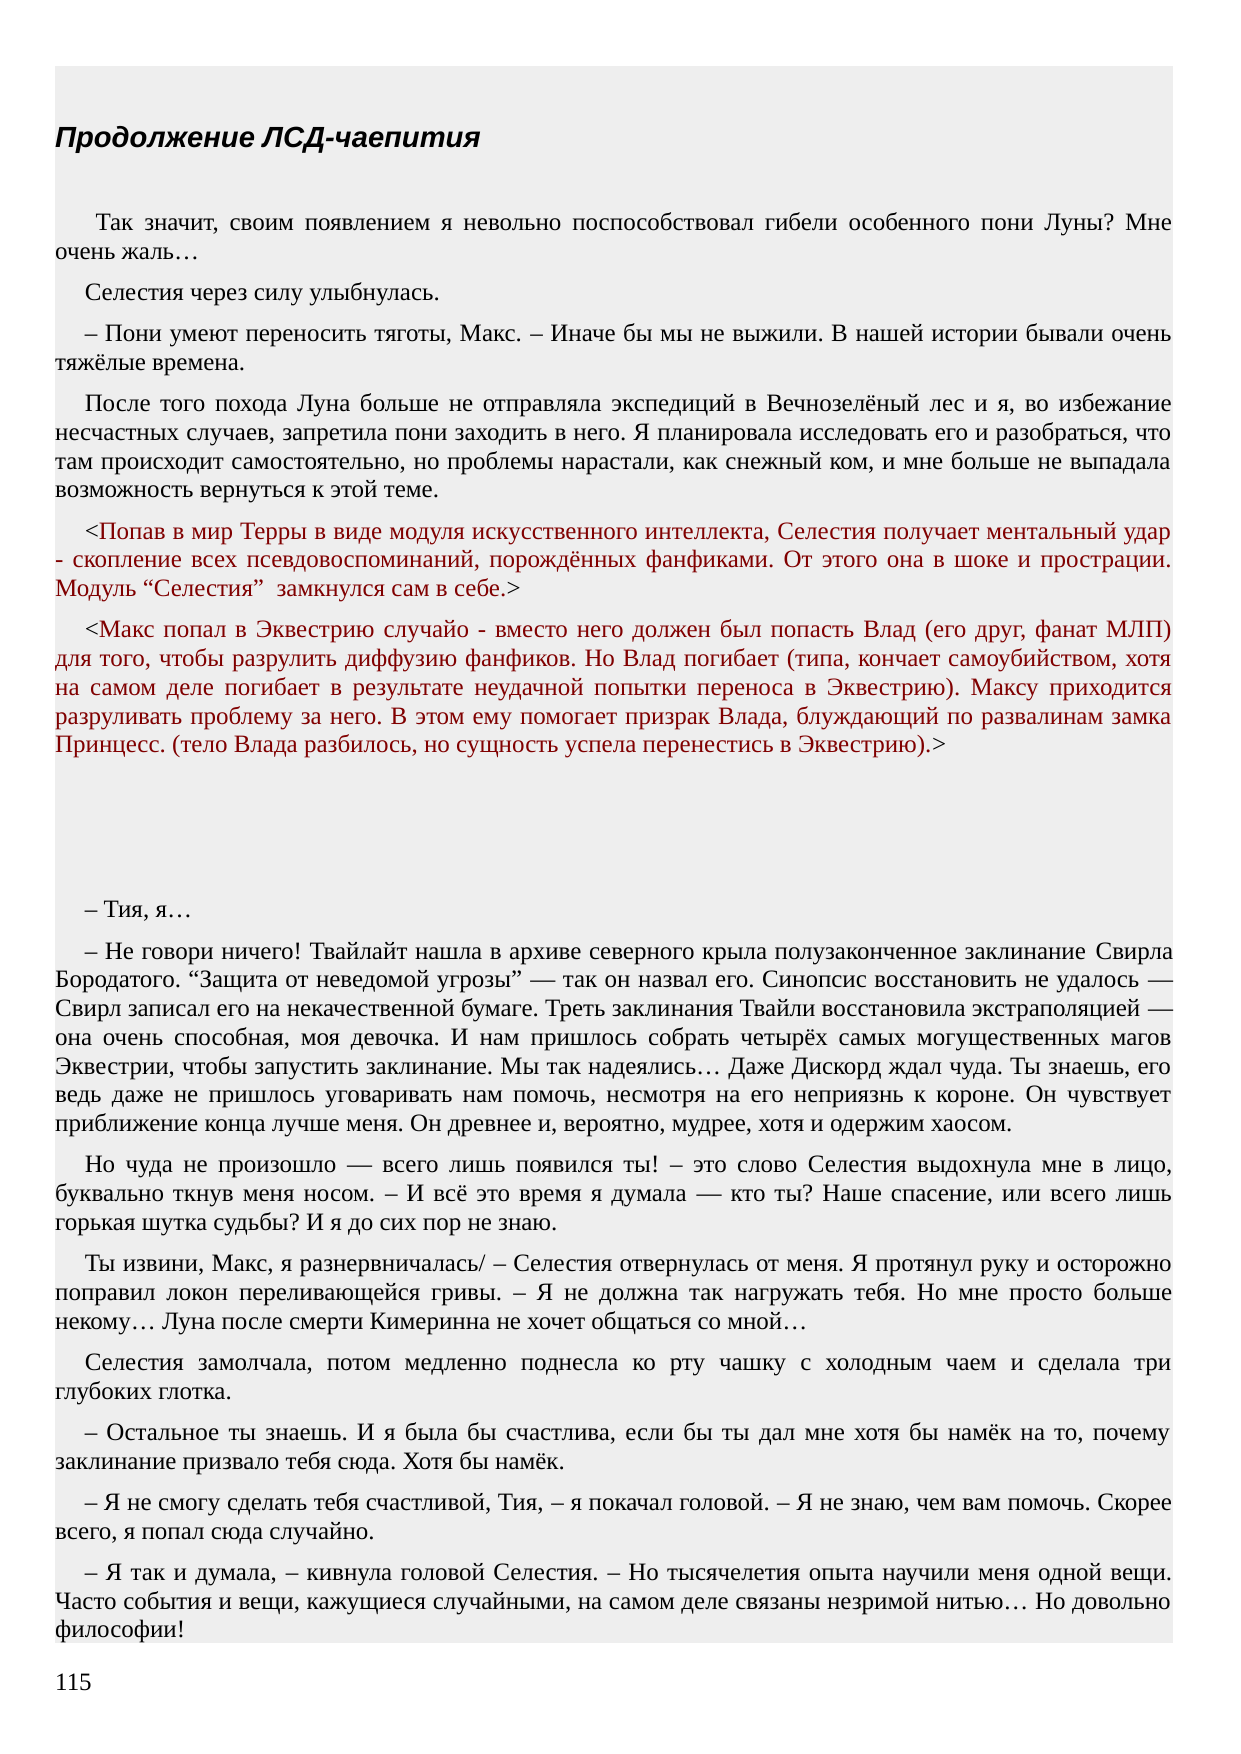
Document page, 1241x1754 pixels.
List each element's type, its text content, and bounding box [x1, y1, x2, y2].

text – Остальное ты знаешь. И я была бы счастлива, если бы ты дал мне хотя бы намёк на то, почему заклинание призвало тебя сюда. Хотя бы намёк. [55, 1417, 1173, 1474]
subtitle Продолжение ЛСД-чаепития [55, 120, 1173, 153]
text Ты извини, Макс, я разнервничалась/ – Селестия отвернулась от меня. Я протянул руку и осторожно поправил локон переливающейся гривы. – Я не должна так нагружать тебя. Но мне просто больше некому… Луна после смерти Кимеринна не хочет общаться со мной… [55, 1248, 1173, 1334]
text – Тия, я… [55, 894, 1173, 923]
text Селестия замолчала, потом медленно поднесла ко рту чашку с холодным чаем и сделала три глубоких глотка. [55, 1347, 1173, 1404]
text – Я не смогу сделать тебя счастливой, Тия, – я покачал головой. – Я не знаю, чем вам помочь. Скорее всего, я попал сюда случайно. [55, 1487, 1173, 1544]
text <Макс попал в Эквестрию случайо - вместо него должен был попасть Влад (его друг, фанат МЛП) для того, чтобы разрулить диффузию фанфиков. Но Влад погибает (типа, кончает самоубийством, хотя на самом деле погибает в результате неудачной попытки переноса в Эквестрию). Максу приходится разруливать проблему за него. В этом ему помогает призрак Влада, блуждающий по развалинам замка Принцесс. (тело Влада разбилось, но сущность успела перенестись в Эквестрию).> [55, 614, 1173, 758]
text – Пони умеют переносить тяготы, Макс. – Иначе бы мы не выжили. В нашей истории бывали очень тяжёлые времена. [55, 318, 1173, 376]
text После того похода Луна больше не отправляла экспедиций в Вечнозелёный лес и я, во избежание несчастных случаев, запретила пони заходить в него. Я планировала исследовать его и разобраться, что там происходит самостоятельно, но проблемы нарастали, как снежный ком, и мне больше не выпадала возможность вернуться к этой теме. [55, 388, 1173, 503]
text Так значит, своим появлением я невольно поспособствовал гибели особенного пони Луны? Мне очень жаль… [55, 207, 1173, 264]
text Селестия через силу улыбнулась. [55, 277, 1173, 306]
text Но чуда не произошло — всего лишь появился ты! – это слово Селестия выдохнула мне в лицо, буквально ткнув меня носом. – И всё это время я думала — кто ты? Наше спасение, или всего лишь горькая шутка судьбы? И я до сих пор не знаю. [55, 1149, 1173, 1236]
text – Я так и думала, – кивнула головой Селестия. – Но тысячелетия опыта научили меня одной вещи. Часто события и вещи, кажущиеся случайными, на самом деле связаны незримой нитью… Но довольно философии! [55, 1557, 1173, 1643]
text <Попав в мир Терры в виде модуля искусственного интеллекта, Селестия получает ментальный удар - скопление всех псевдовоспоминаний, порождённых фанфиками. От этого она в шоке и прострации. Модуль “Селестия” замкнулся сам в себе.> [55, 516, 1173, 602]
text – Не говори ничего! Твайлайт нашла в архиве северного крыла полузаконченное заклинание Cвирла Бородатого. “Защита от неведомой угрозы” — так он назвал его. Синопсис восстановить не удалось — Свирл записал его на некачественной бумаге. Треть заклинания Твайли восстановила экстраполяцией — она очень способная, моя девочка. И нам пришлось собрать четырёх самых могущественных магов Эквестрии, чтобы запустить заклинание. Мы так надеялись… Даже Дискорд ждал чуда. Ты знаешь, его ведь даже не пришлось уговаривать нам помочь, несмотря на его неприязнь к короне. Он чувствует приближение конца лучше меня. Он древнее и, вероятно, мудрее, хотя и одержим хаосом. [55, 936, 1173, 1137]
